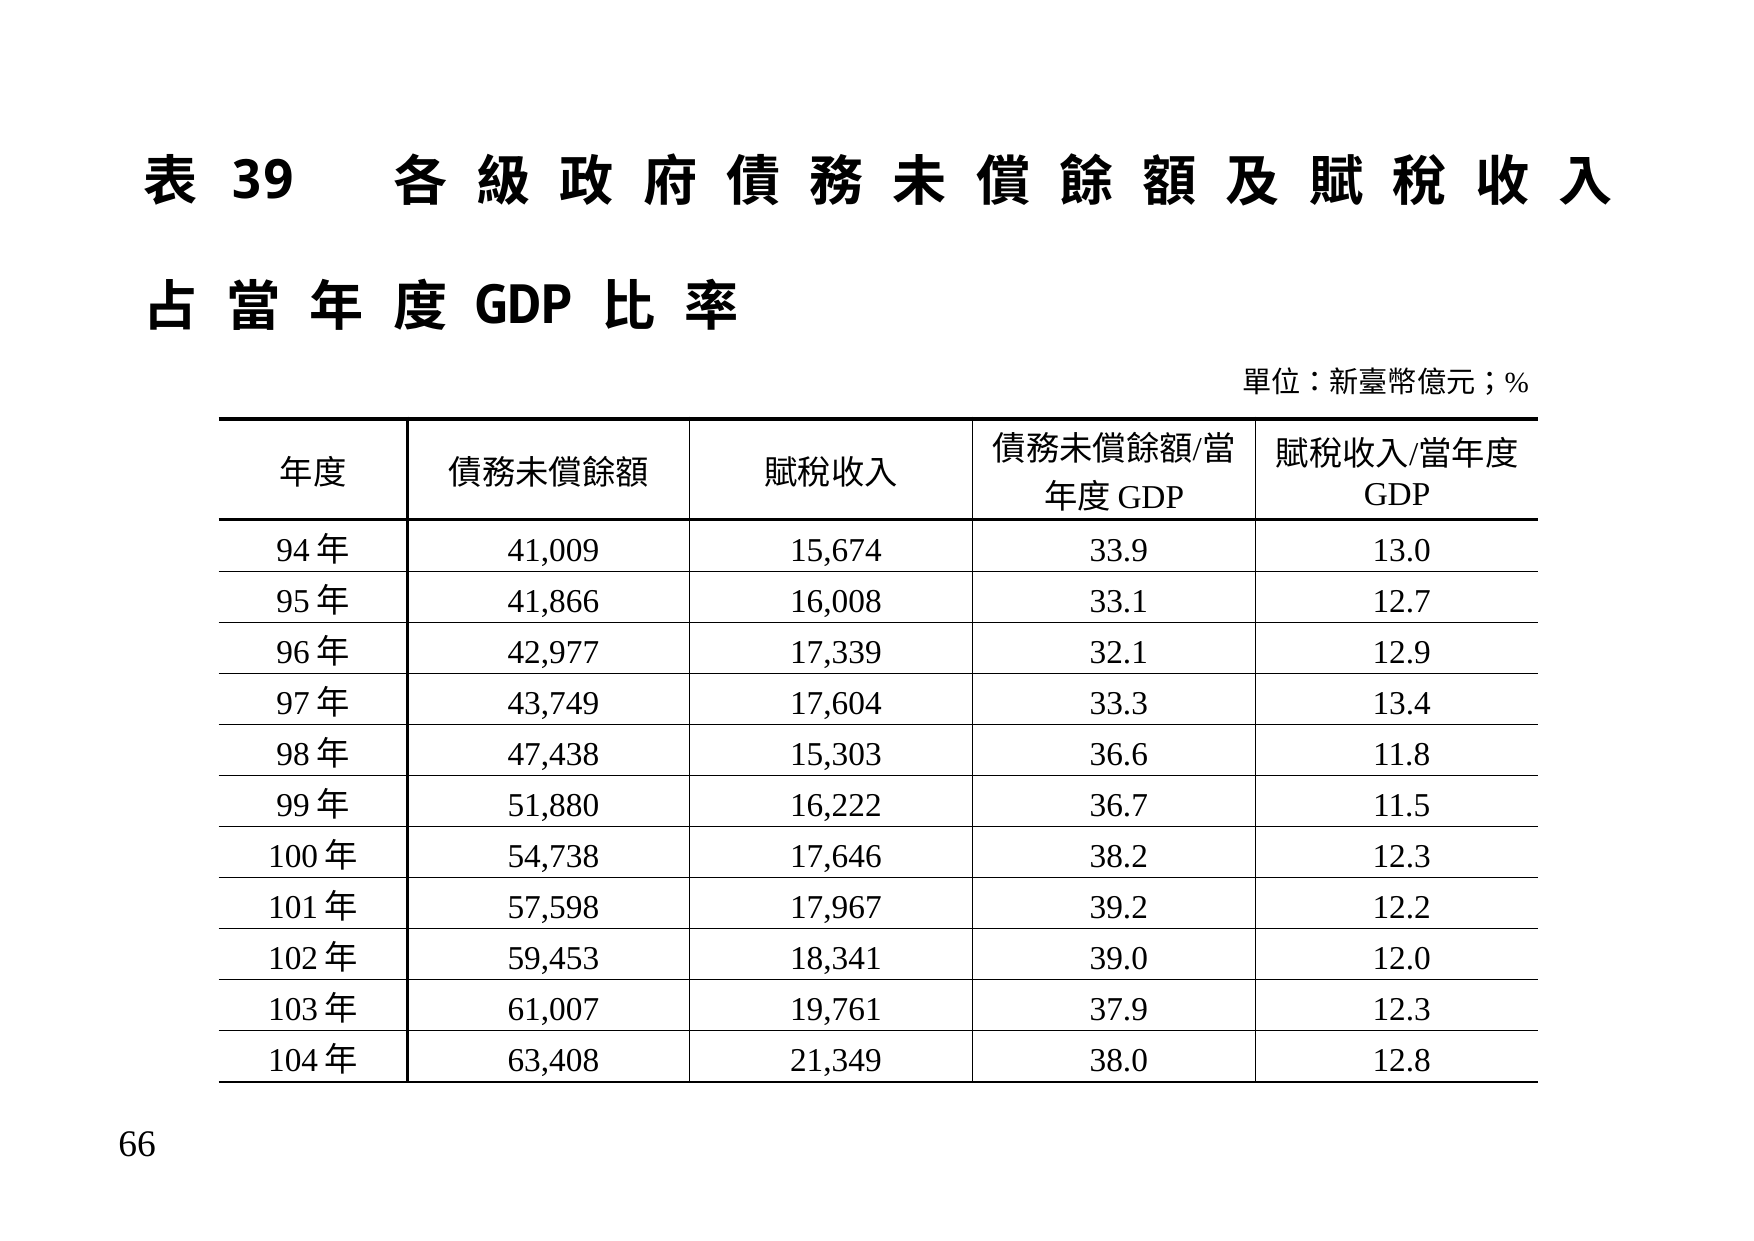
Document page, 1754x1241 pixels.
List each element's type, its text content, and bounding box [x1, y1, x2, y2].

table_cell 95年 [219, 572, 406, 622]
table_cell 12.8 [1256, 1031, 1538, 1081]
table_cell 57,598 [409, 878, 689, 928]
table_cell 51,880 [409, 776, 689, 826]
table_cell 38.2 [973, 827, 1255, 877]
table_cell 37.9 [973, 980, 1255, 1030]
table_cell 16,222 [690, 776, 972, 826]
table_cell 61,007 [409, 980, 689, 1030]
table_cell 41,009 [409, 521, 689, 571]
table_cell 101年 [219, 878, 406, 928]
table_cell 59,453 [409, 929, 689, 979]
table_cell 17,646 [690, 827, 972, 877]
table_cell 96年 [219, 623, 406, 673]
table_header 賦稅收入 [690, 421, 972, 518]
table_cell 100年 [219, 827, 406, 877]
table_header 債務未償餘額 [409, 421, 689, 518]
table_cell 12.3 [1256, 827, 1538, 877]
table_cell 17,967 [690, 878, 972, 928]
table_cell 18,341 [690, 929, 972, 979]
table_cell 12.3 [1256, 980, 1538, 1030]
table_cell 98年 [219, 725, 406, 775]
table_cell 12.7 [1256, 572, 1538, 622]
table_cell 15,674 [690, 521, 972, 571]
table_cell 21,349 [690, 1031, 972, 1081]
table_cell 39.0 [973, 929, 1255, 979]
table_cell 38.0 [973, 1031, 1255, 1081]
table_cell 36.6 [973, 725, 1255, 775]
table_cell 12.2 [1256, 878, 1538, 928]
table_cell 33.9 [973, 521, 1255, 571]
table_cell 13.0 [1256, 521, 1538, 571]
table_cell 103年 [219, 980, 406, 1030]
table_cell 47,438 [409, 725, 689, 775]
table_cell 11.5 [1256, 776, 1538, 826]
table_cell 39.2 [973, 878, 1255, 928]
table_cell 17,604 [690, 674, 972, 724]
table_cell 94年 [219, 521, 406, 571]
text 單位：新臺幣億元；% [143, 365, 1528, 399]
table_cell 36.7 [973, 776, 1255, 826]
table_cell 12.9 [1256, 623, 1538, 673]
table_cell 16,008 [690, 572, 972, 622]
table_cell 13.4 [1256, 674, 1538, 724]
table_cell 32.1 [973, 623, 1255, 673]
table_cell 42,977 [409, 623, 689, 673]
table_cell 12.0 [1256, 929, 1538, 979]
subtitle 表39 各級政府債務未償餘額及賦稅收入占當年度GDP比率 [128, 104, 1628, 354]
table_cell 41,866 [409, 572, 689, 622]
table_cell 15,303 [690, 725, 972, 775]
table_cell 33.3 [973, 674, 1255, 724]
table_cell 63,408 [409, 1031, 689, 1081]
table_cell 19,761 [690, 980, 972, 1030]
table_header 賦稅收入/當年度GDP [1256, 421, 1538, 518]
table_cell 54,738 [409, 827, 689, 877]
table_cell 33.1 [973, 572, 1255, 622]
table_cell 99年 [219, 776, 406, 826]
table_header 債務未償餘額/當年度GDP [973, 421, 1255, 518]
table_cell 102年 [219, 929, 406, 979]
table_cell 97年 [219, 674, 406, 724]
table_cell 11.8 [1256, 725, 1538, 775]
table_cell 104年 [219, 1031, 406, 1081]
table_cell 17,339 [690, 623, 972, 673]
table_cell 43,749 [409, 674, 689, 724]
table_header 年度 [219, 421, 406, 518]
